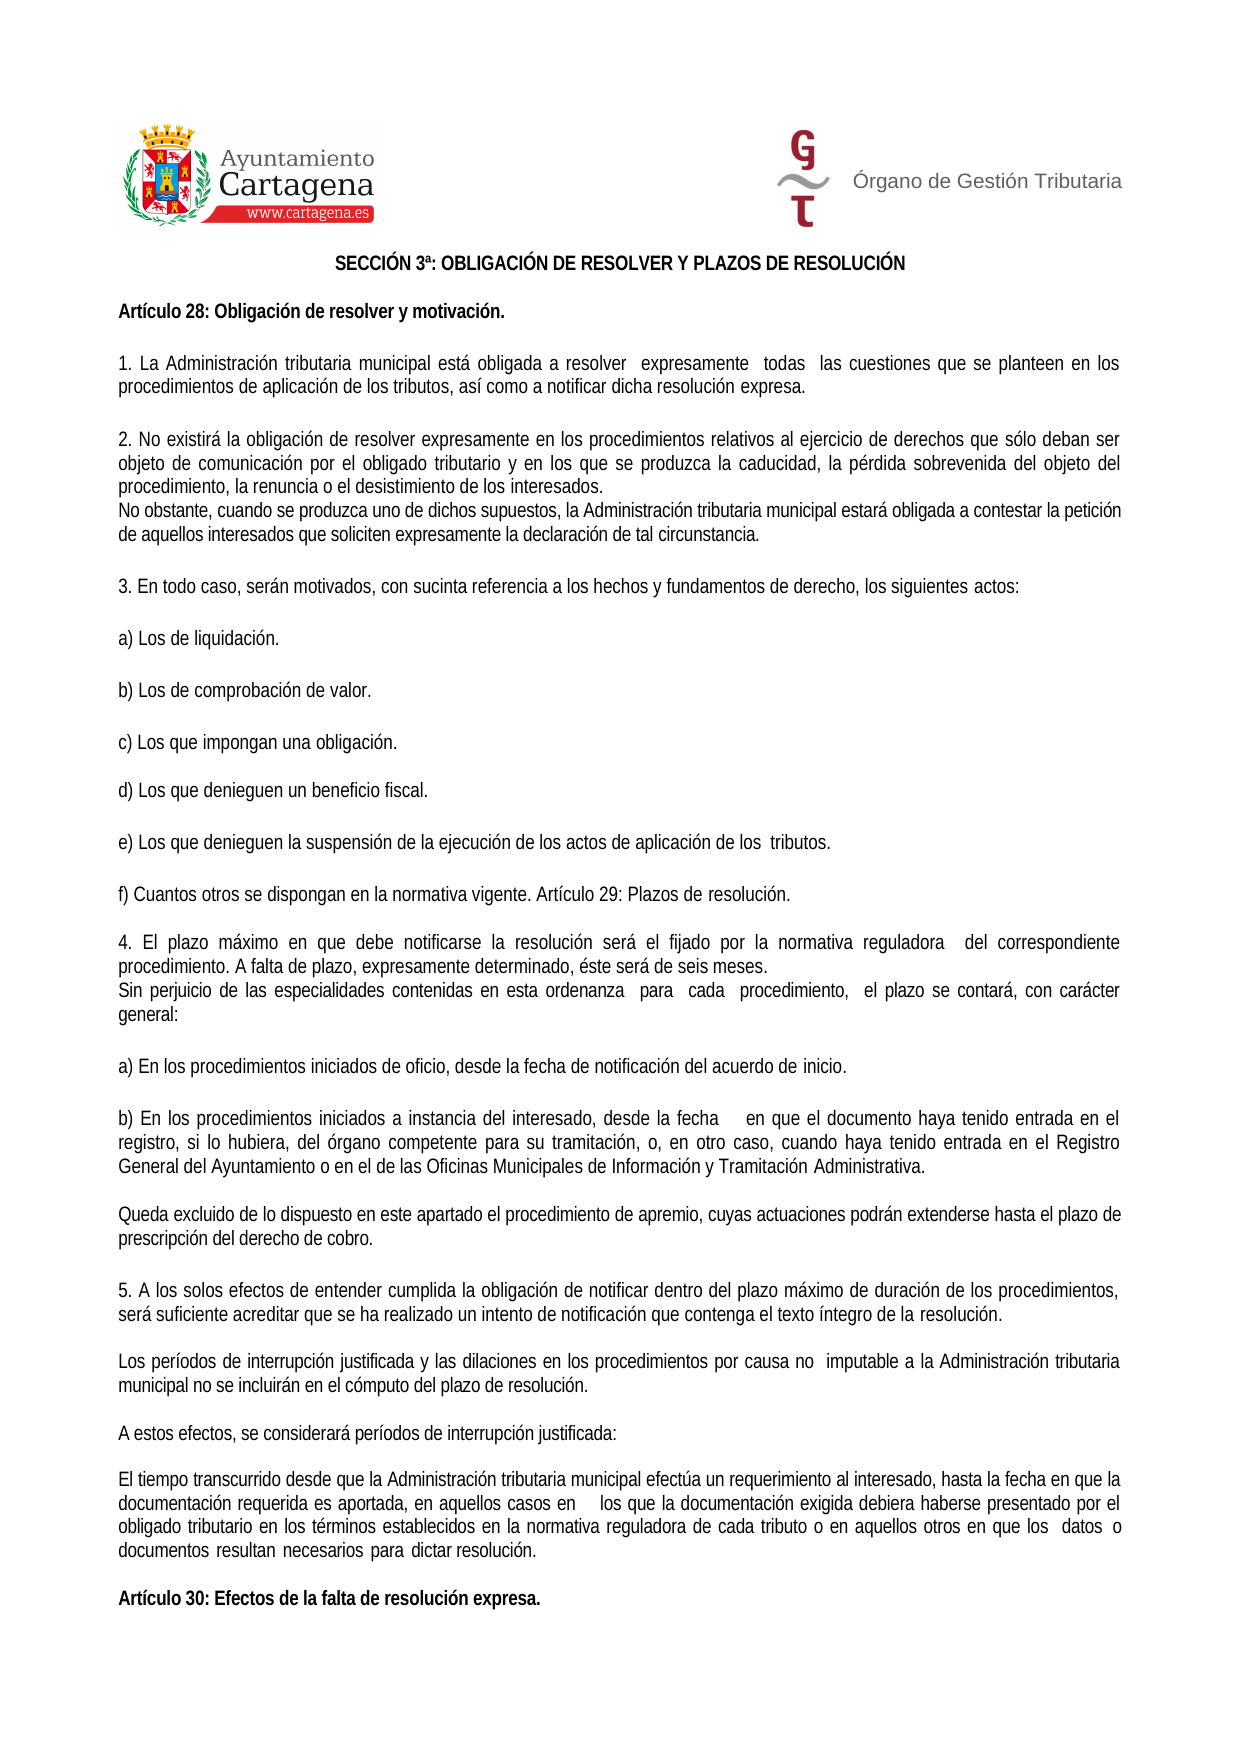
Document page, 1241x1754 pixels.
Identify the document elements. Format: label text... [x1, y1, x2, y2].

list 2. No existirá la obligación de resolver expresamente en los procedimientos relativos al ejercicio de derechos que sólo deban ser objeto de comunicación por el obligado tributario y en los que se produzca la caducidad, la pérdida sobrevenida del objeto del procedimiento, la renuncia o el desistimiento de los interesados. [118, 426, 1122, 498]
list c) Los que impongan una obligación. [118, 730, 1122, 754]
list a) En los procedimientos iniciados de oficio, desde la fecha de notificación del acuerdo de inicio. [118, 1054, 1122, 1078]
list a) Los de liquidación. [118, 626, 1122, 650]
list e) Los que denieguen la suspensión de la ejecución de los actos de aplicación de los tributos. [118, 830, 1122, 854]
text A estos efectos, se considerará períodos de interrupción justificada: [118, 1421, 1122, 1445]
text Queda excluido de lo dispuesto en este apartado el procedimiento de apremio, cuyas actuaciones podrán extenderse hasta el plazo de prescripción del derecho de cobro. [118, 1202, 1122, 1249]
list 5. A los solos efectos de entender cumplida la obligación de notificar dentro del plazo máximo de duración de los procedimientos, será suficiente acreditar que se ha realizado un intento de notificación que contenga el texto íntegro de la resolución. [118, 1278, 1122, 1326]
text Artículo 28: Obligación de resolver y motivación. [118, 298, 1122, 322]
text No obstante, cuando se produzca uno de dichos supuestos, la Administración tributaria municipal estará obligada a contestar la petición de aquellos interesados que soliciten expresamente la declaración de tal circunstancia. [118, 498, 1122, 546]
list 4. El plazo máximo en que debe notificarse la resolución será el fijado por la normativa reguladora del correspondiente procedimiento. A falta de plazo, expresamente determinado, éste será de seis meses. [118, 930, 1122, 978]
picture [117, 119, 379, 236]
text SECCIÓN 3ª: OBLIGACIÓN DE RESOLVER Y PLAZOS DE RESOLUCIÓN [118, 251, 1122, 274]
list b) En los procedimientos iniciados a instancia del interesado, desde la fecha en que el documento haya tenido entrada en el registro, si lo hubiera, del órgano competente para su tramitación, o, en otro caso, cuando haya tenido entrada en el Registro General del Ayuntamiento o en el de las Oficinas Municipales de Información y Tramitación Administrativa. [118, 1106, 1122, 1178]
list b) Los de comprobación de valor. [118, 678, 1122, 702]
text Los períodos de interrupción justificada y las dilaciones en los procedimientos por causa no imputable a la Administración tributaria municipal no se incluirán en el cómputo del plazo de resolución. [118, 1349, 1122, 1397]
list 3. En todo caso, serán motivados, con sucinta referencia a los hechos y fundamentos de derecho, los siguientes actos: [118, 574, 1122, 598]
text Artículo 30: Efectos de la falta de resolución expresa. [118, 1586, 1122, 1610]
text Sin perjuicio de las especialidades contenidas en esta ordenanza para cada procedimiento, el plazo se contará, con carácter general: [118, 978, 1122, 1026]
list d) Los que denieguen un beneficio fiscal. [118, 778, 1122, 802]
list f) Cuantos otros se dispongan en la normativa vigente. Artículo 29: Plazos de resolución. [118, 882, 1122, 906]
text El tiempo transcurrido desde que la Administración tributaria municipal efectúa un requerimiento al interesado, hasta la fecha en que la documentación requerida es aportada, en aquellos casos en los que la documentación exigida debiera haberse presentado por el obligado tributario en los términos establecidos en la normativa reguladora de cada tributo o en aquellos otros en que los datos o documentos resultan necesarios para dictar resolución. [118, 1467, 1122, 1562]
list 1. La Administración tributaria municipal está obligada a resolver expresamente todas las cuestiones que se planteen en los procedimientos de aplicación de los tributos, así como a notificar dicha resolución expresa. [118, 351, 1122, 398]
